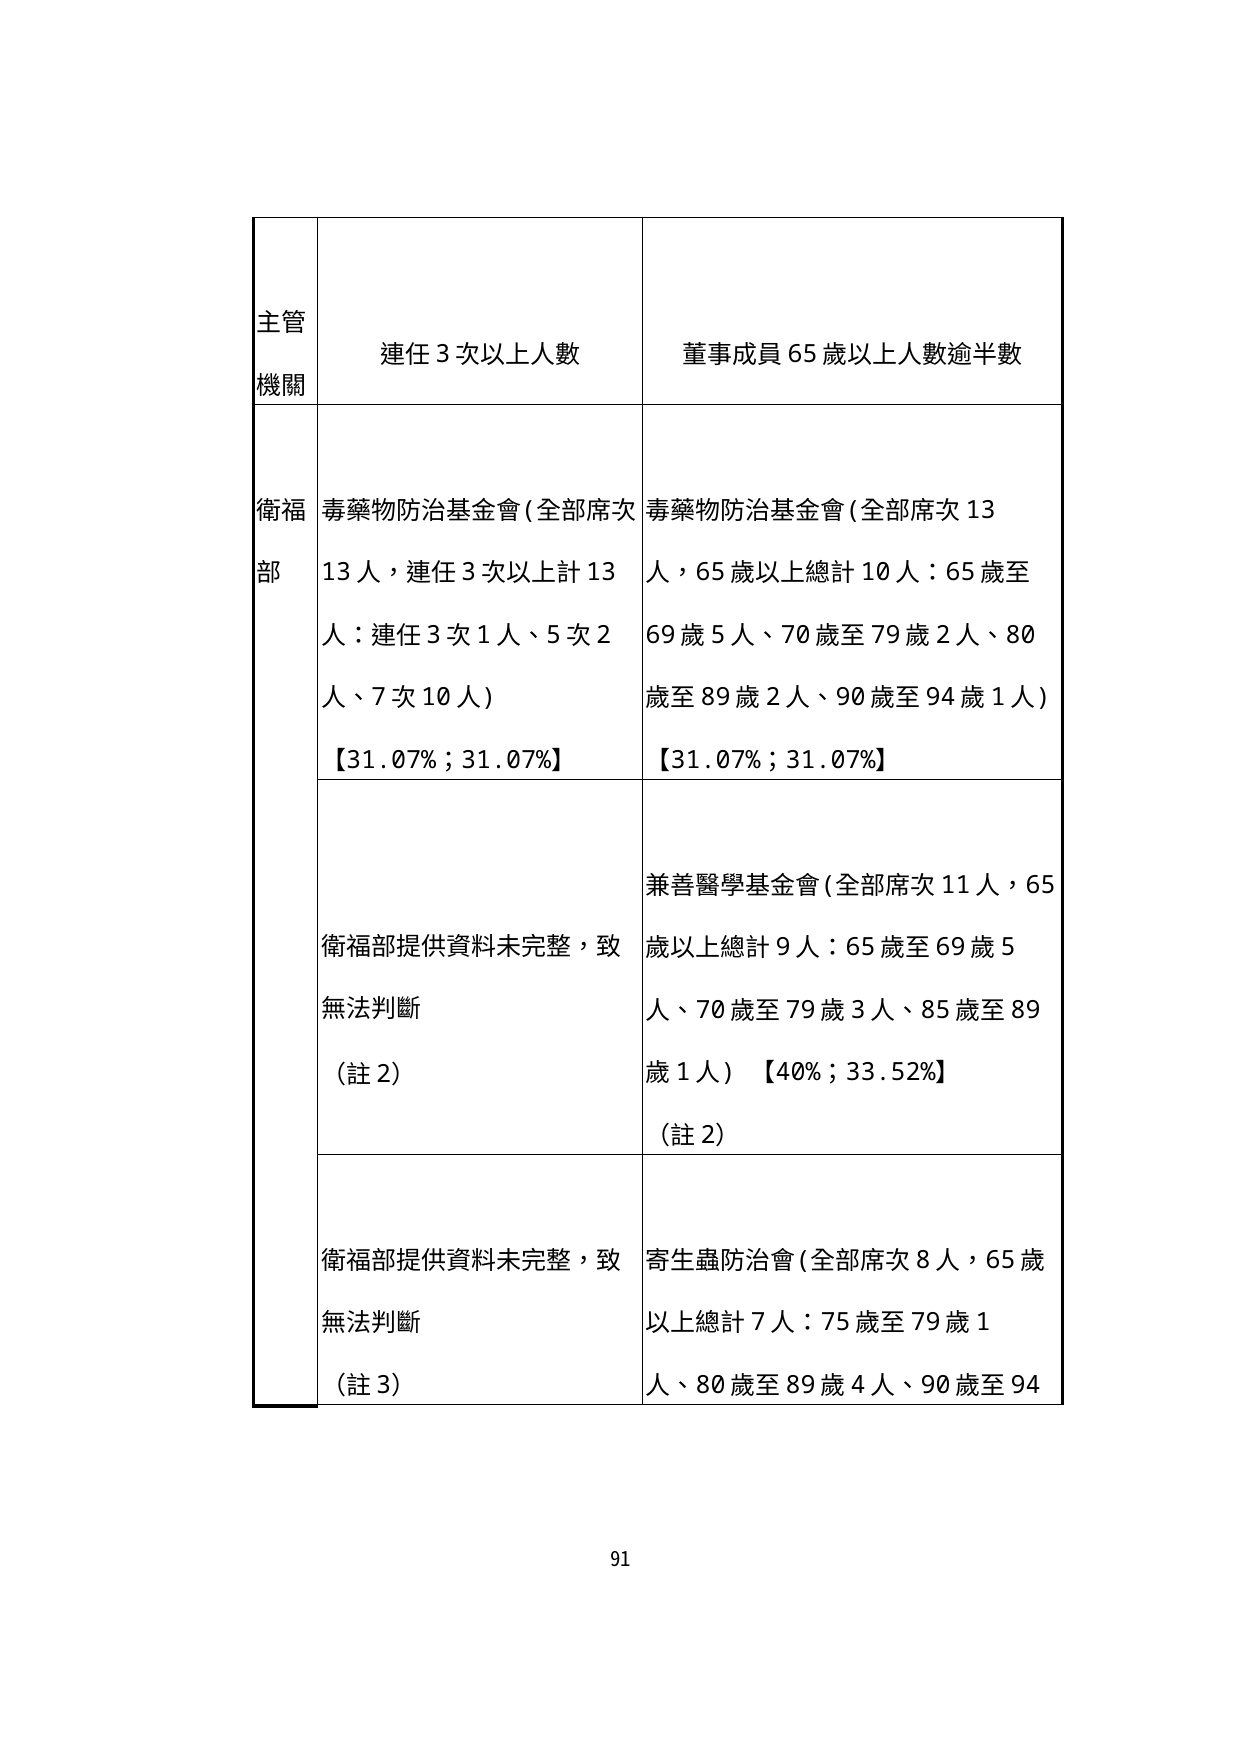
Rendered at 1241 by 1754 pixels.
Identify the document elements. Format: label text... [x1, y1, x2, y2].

table_cell 寄生蟲防治會(全部席次8人，65歲以上總計7人：75歲至79歲1人、80歲至89歲4人、90歲至94 [643, 1155, 1061, 1404]
table_cell 衛福部 [255, 405, 317, 1404]
table_cell 兼善醫學基金會(全部席次11人，65歲以上總計9人：65歲至69歲5人、70歲至79歲3人、85歲至89歲1人) 【40%；33.52%】 （註2） [643, 780, 1061, 1154]
table_cell 毒藥物防治基金會(全部席次13人，65歲以上總計10人：65歲至69歲5人、70歲至79歲2人、80歲至89歲2人、90歲至94歲1人) 【31.07%；31.07%】 [643, 405, 1061, 779]
table_cell 衛福部提供資料未完整，致無法判斷 （註2） [318, 780, 642, 1154]
table_cell 衛福部提供資料未完整，致無法判斷 （註3） [318, 1155, 642, 1404]
table_header 連任3次以上人數 [318, 218, 642, 404]
table_cell 毒藥物防治基金會(全部席次13人，連任3次以上計13人：連任3次1人、5次2人、7次10人) 【31.07%；31.07%】 [318, 405, 642, 779]
table_header 主管機關 [255, 218, 317, 404]
table_header 董事成員65歲以上人數逾半數 [643, 218, 1061, 404]
